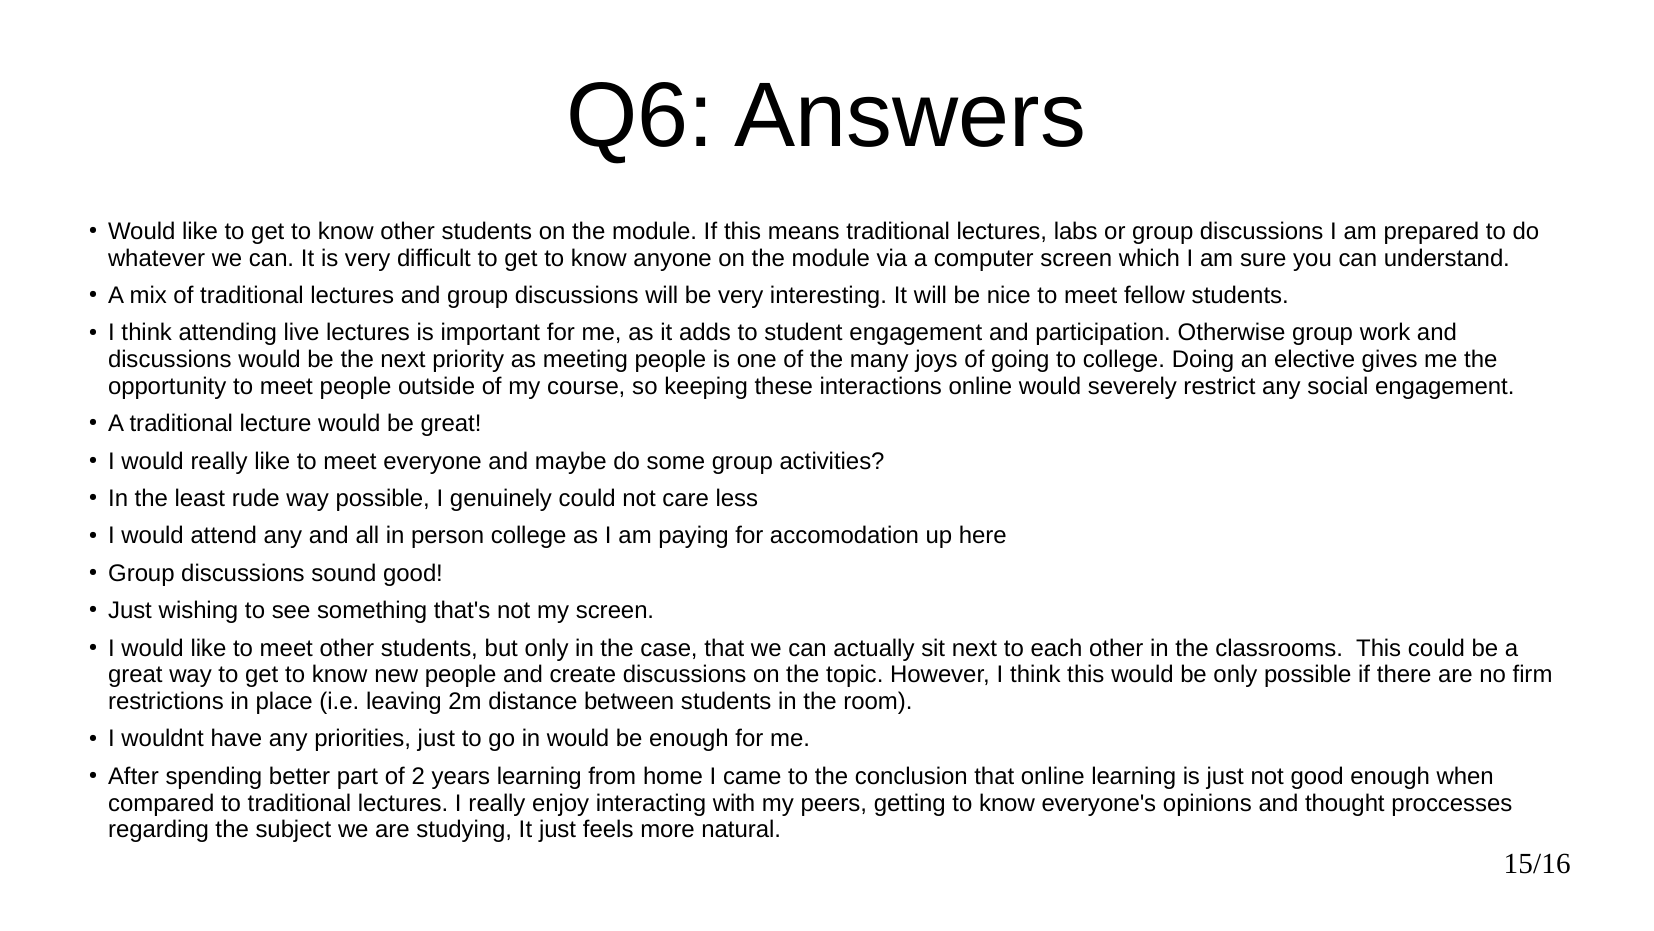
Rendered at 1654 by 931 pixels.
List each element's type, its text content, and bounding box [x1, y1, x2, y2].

list Would like to get to know other students on the module. If this means traditional lectures, labs or group discussions I am prepared to do whatever we can. It is very difficult to get to know anyone on the module via a computer screen which I am sure you can understand. A mix of traditional lectures and group discussions will be very interesting. It will be nice to meet fellow students. I think attending live lectures is important for me, as it adds to student engagement and participation. Otherwise group work and discussions would be the next priority as meeting people is one of the many joys of going to college. Doing an elective gives me the opportunity to meet people outside of my course, so keeping these interactions online would severely restrict any social engagement. A traditional lecture would be great! I would really like to meet everyone and maybe do some group activities? In the least rude way possible, I genuinely could not care less I would attend any and all in person college as I am paying for accomodation up here Group discussions sound good! Just wishing to see something that's not my screen. I would like to meet other students, but only in the case, that we can actually sit next to each other in the classrooms. This could be a great way to get to know new people and create discussions on the topic. However, I think this would be only possible if there are no firm restrictions in place (i.e. leaving 2m distance between students in the room). I wouldnt have any priorities, just to go in would be enough for me. After spending better part of 2 years learning from home I came to the conclusion that online learning is just not good enough when compared to traditional lectures. I really enjoy interacting with my peers, getting to know everyone's opinions and thought proccesses regarding the subject we are studying, It just feels more natural. [82, 217, 1571, 886]
title Q6: Answers [82, 37, 1571, 193]
